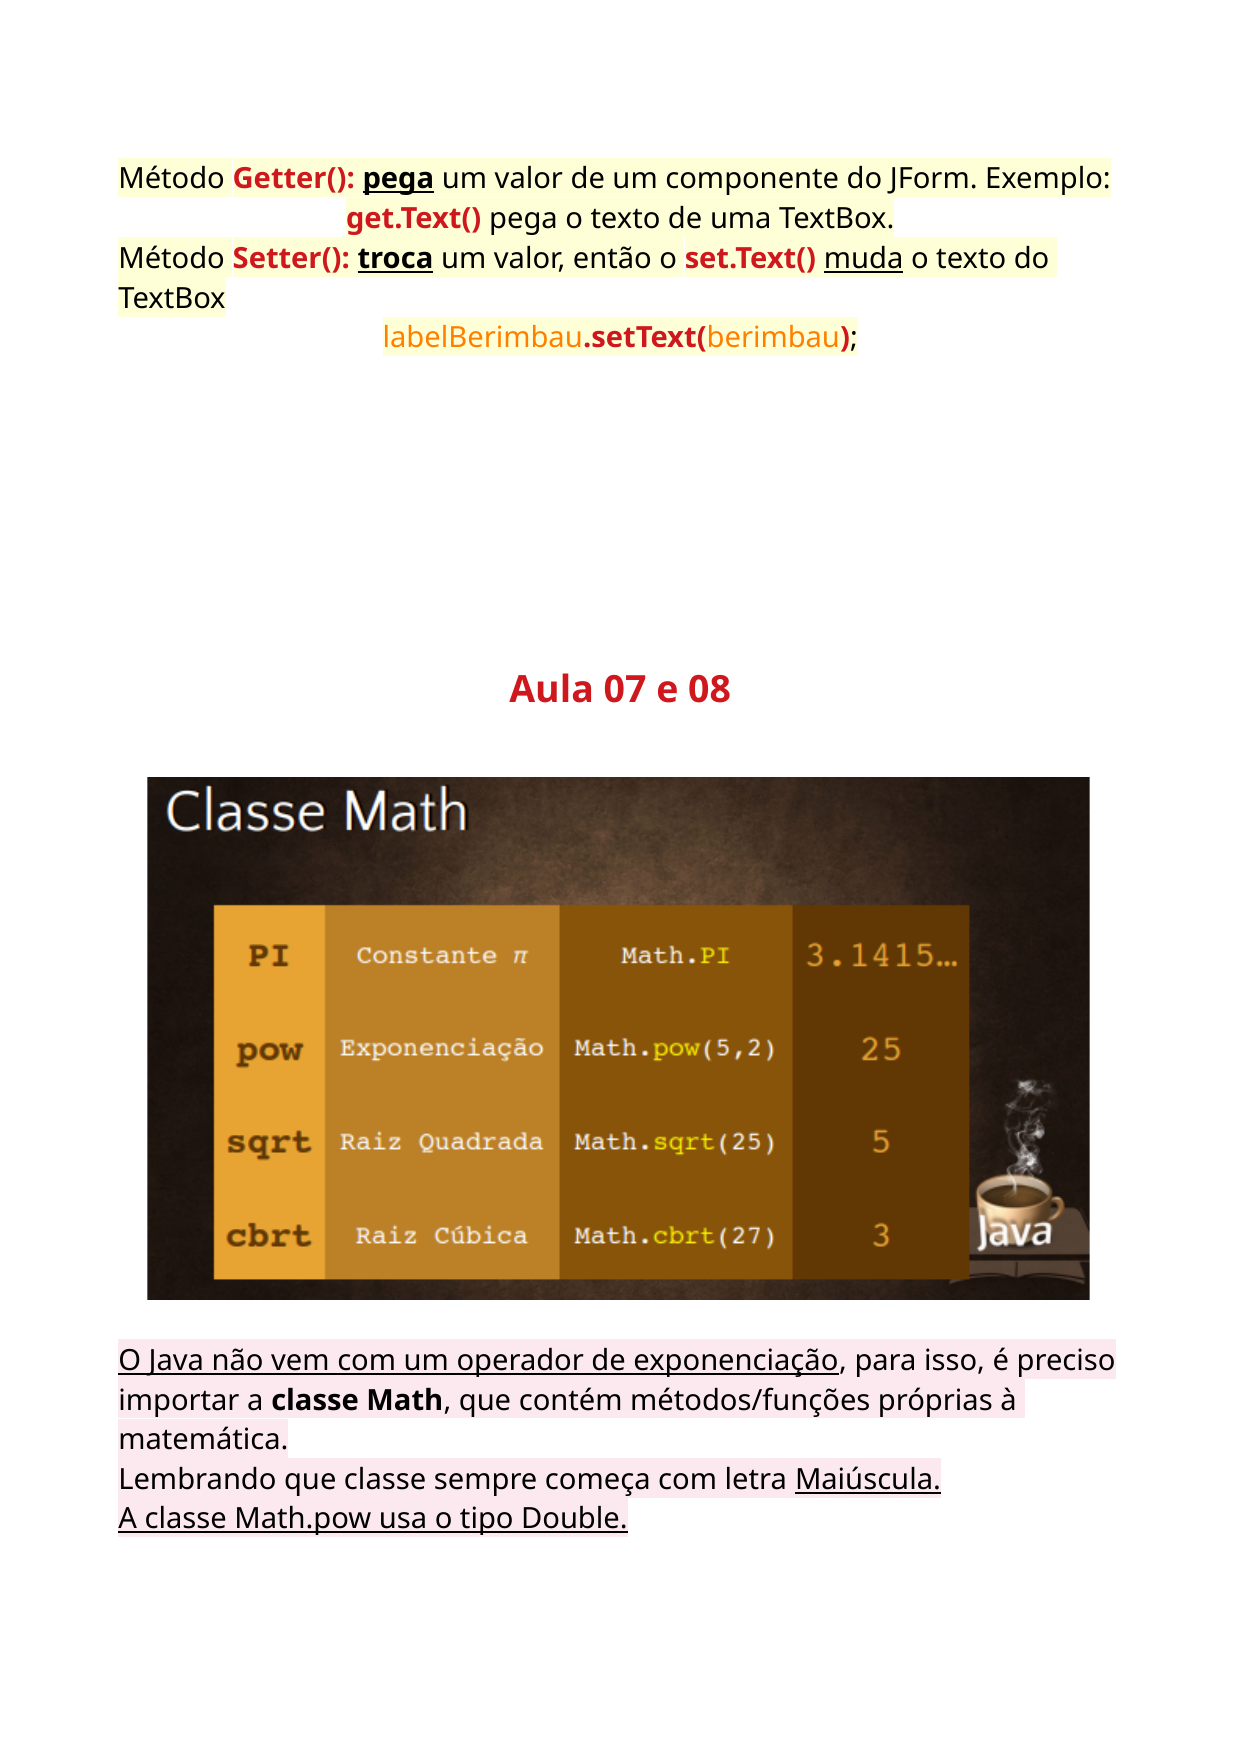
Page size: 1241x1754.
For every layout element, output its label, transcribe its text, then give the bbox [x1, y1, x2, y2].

text Aula 07 e 08 [118, 662, 1122, 713]
text O Java não vem com um operador de exponenciação, para isso, é preciso importar a classe Math, que contém métodos/funções próprias à matemática. [118, 1339, 1122, 1458]
text labelBerimbau.setText(berimbau); [118, 317, 1122, 356]
text Método Getter(): pega um valor de um componente do JForm. Exemplo: [118, 158, 1122, 197]
picture [147, 777, 1090, 1300]
text get.Text() pega o texto de uma TextBox. [118, 197, 1122, 237]
text A classe Math.pow usa o tipo Double. [118, 1498, 1122, 1537]
text Lembrando que classe sempre começa com letra Maiúscula. [118, 1458, 1122, 1498]
text Método Setter(): troca um valor, então o set.Text() muda o texto do TextBox [118, 237, 1122, 317]
